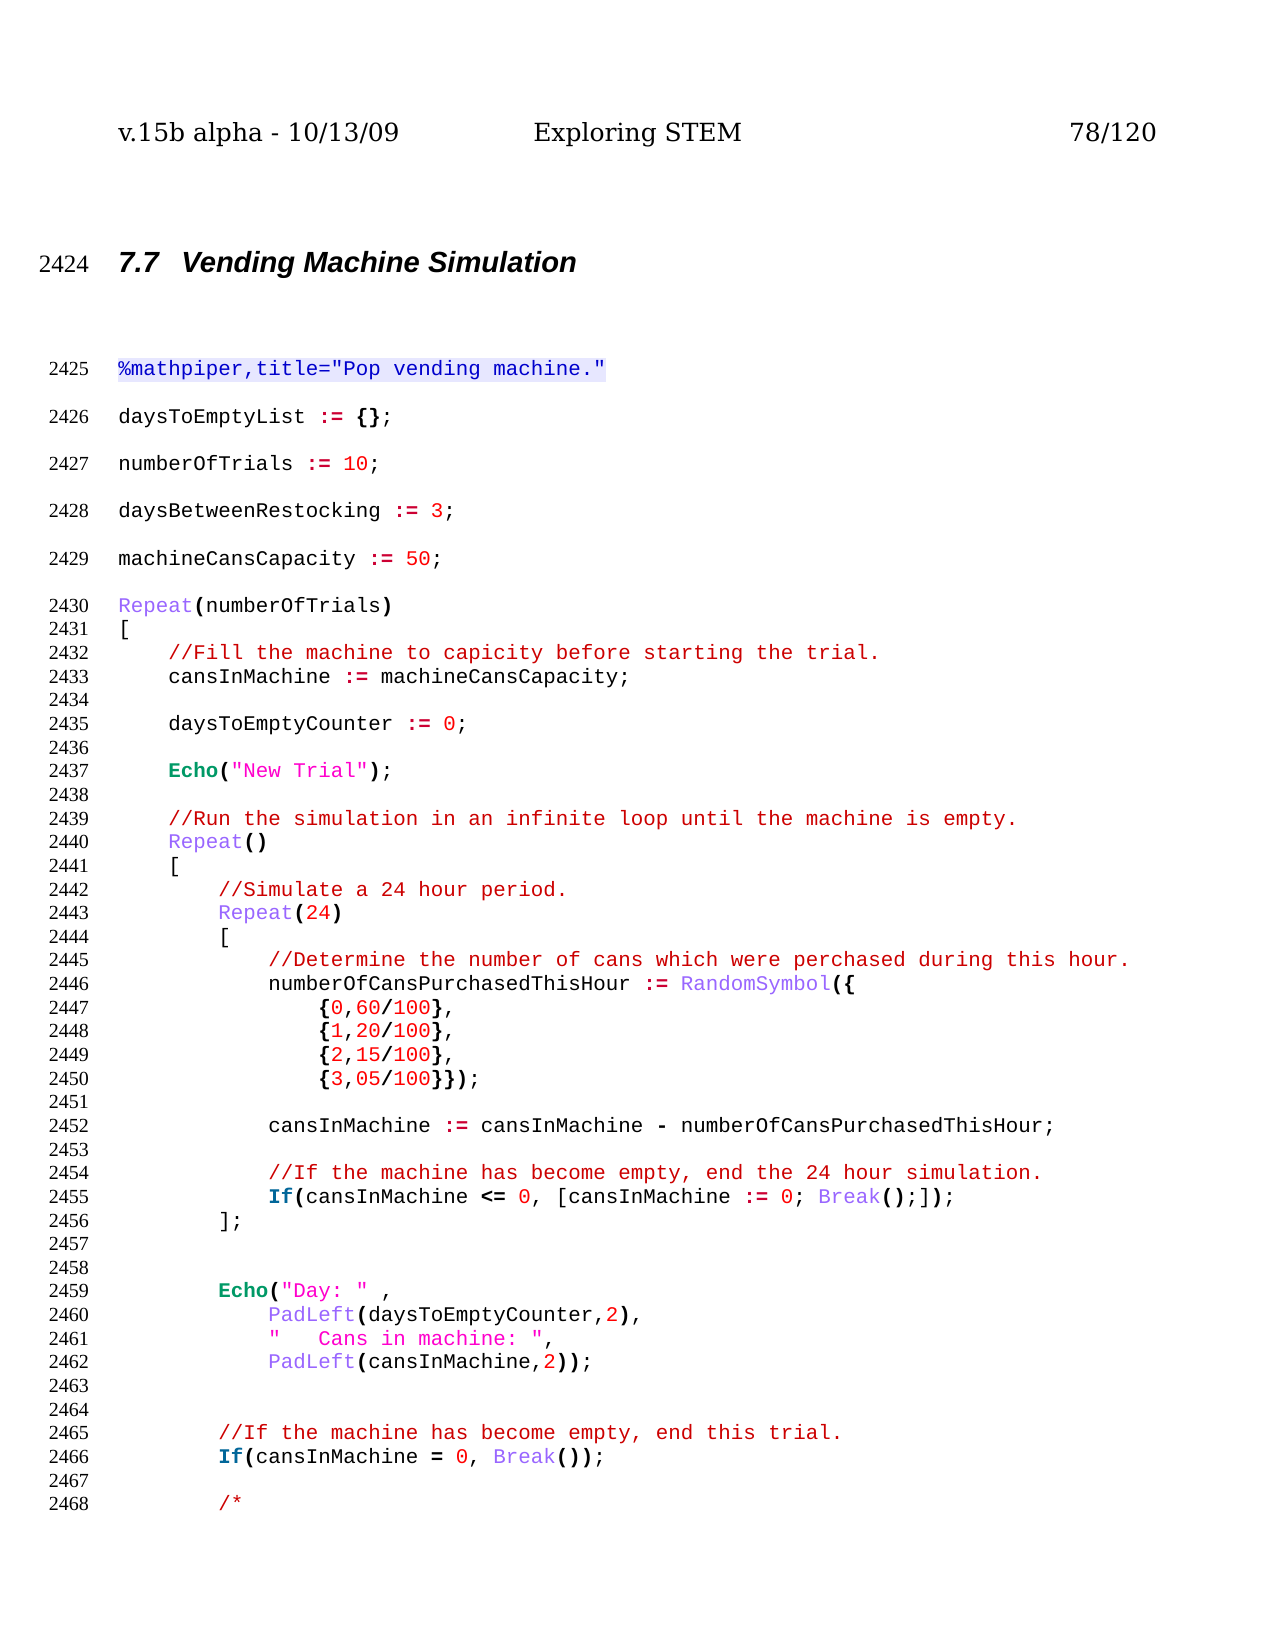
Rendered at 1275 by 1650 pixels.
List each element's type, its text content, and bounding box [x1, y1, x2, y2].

text PadLeft(daysToEmptyCounter,2), [118, 1304, 1157, 1328]
text [ [118, 926, 1157, 949]
text [ [118, 855, 1157, 878]
text [ [118, 618, 1157, 642]
text If(cansInMachine <= 0, [cansInMachine := 0; Break();]); [118, 1186, 1157, 1209]
text Repeat(numberOfTrials) [118, 595, 1157, 618]
text daysToEmptyCounter := 0; [118, 713, 1157, 737]
text PadLeft(cansInMachine,2)); [118, 1351, 1157, 1375]
text //Run the simulation in an infinite loop until the machine is empty. [118, 808, 1157, 831]
text daysToEmptyList := {}; [118, 406, 1157, 429]
text //If the machine has become empty, end this trial. [118, 1422, 1157, 1446]
subtitle Vending Machine Simulation [118, 245, 1157, 278]
text {0,60/100}, [118, 997, 1157, 1020]
text Repeat(24) [118, 902, 1157, 926]
text Echo("New Trial"); [118, 760, 1157, 784]
text cansInMachine := machineCansCapacity; [118, 666, 1157, 689]
text If(cansInMachine = 0, Break()); [118, 1446, 1157, 1470]
text /* [118, 1493, 1157, 1517]
text ]; [118, 1209, 1157, 1233]
text numberOfTrials := 10; [118, 453, 1157, 477]
text //Simulate a 24 hour period. [118, 878, 1157, 902]
text {2,15/100}, [118, 1044, 1157, 1068]
text //If the machine has become empty, end the 24 hour simulation. [118, 1162, 1157, 1186]
text //Fill the machine to capicity before starting the trial. [118, 642, 1157, 666]
text numberOfCansPurchasedThisHour := RandomSymbol({ [118, 973, 1157, 997]
text {1,20/100}, [118, 1020, 1157, 1044]
text //Determine the number of cans which were perchased during this hour. [118, 949, 1157, 973]
text daysBetweenRestocking := 3; [118, 500, 1157, 524]
text " Cans in machine: ", [118, 1328, 1157, 1351]
text %mathpiper,title="Pop vending machine." [118, 358, 1157, 382]
text cansInMachine := cansInMachine - numberOfCansPurchasedThisHour; [118, 1115, 1157, 1139]
text Echo("Day: " , [118, 1281, 1157, 1304]
text Repeat() [118, 831, 1157, 855]
text machineCansCapacity := 50; [118, 547, 1157, 571]
text {3,05/100}}); [118, 1068, 1157, 1091]
